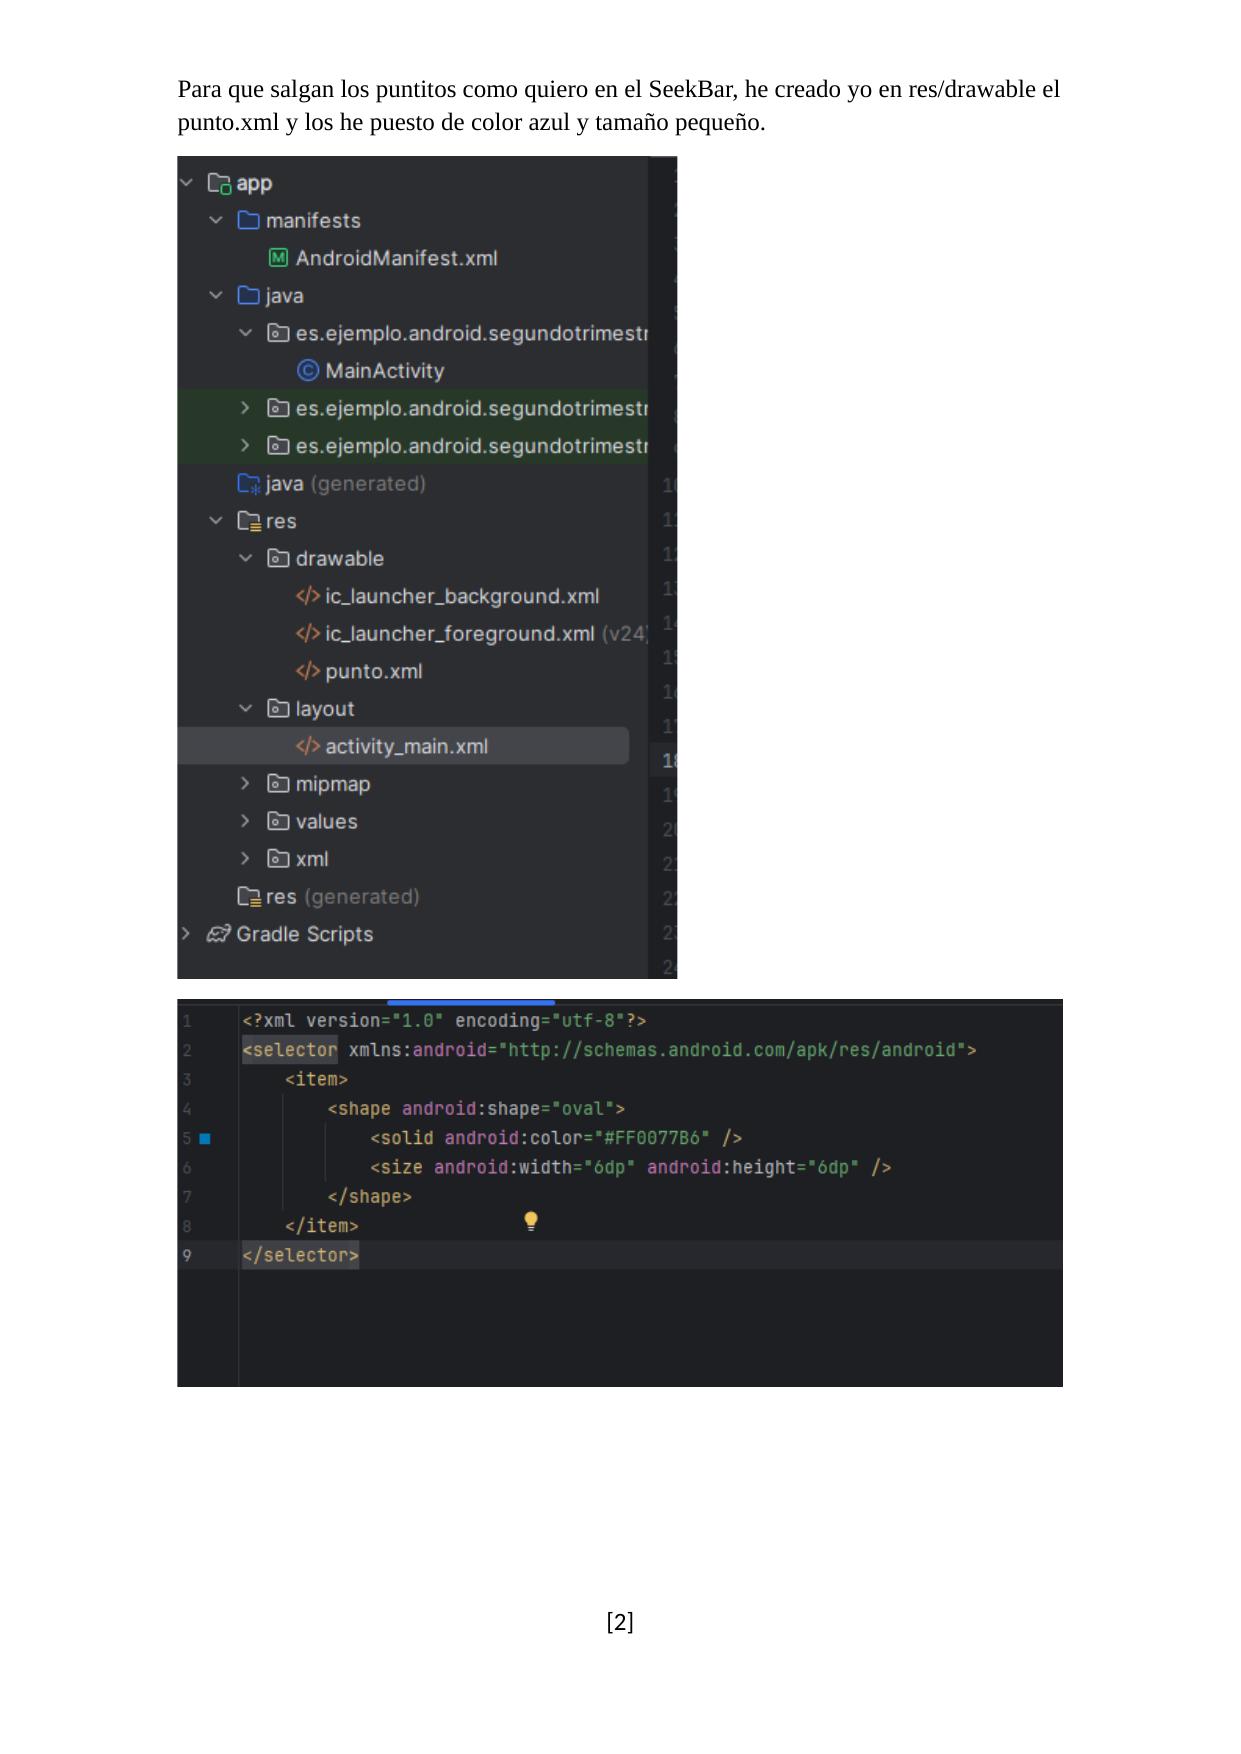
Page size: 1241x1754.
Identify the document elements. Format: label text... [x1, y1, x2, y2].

text Para que salgan los puntitos como quiero en el SeekBar, he creado yo en res/drawable el punto.xml y los he puesto de color azul y tamaño pequeño. [177, 74, 1063, 136]
